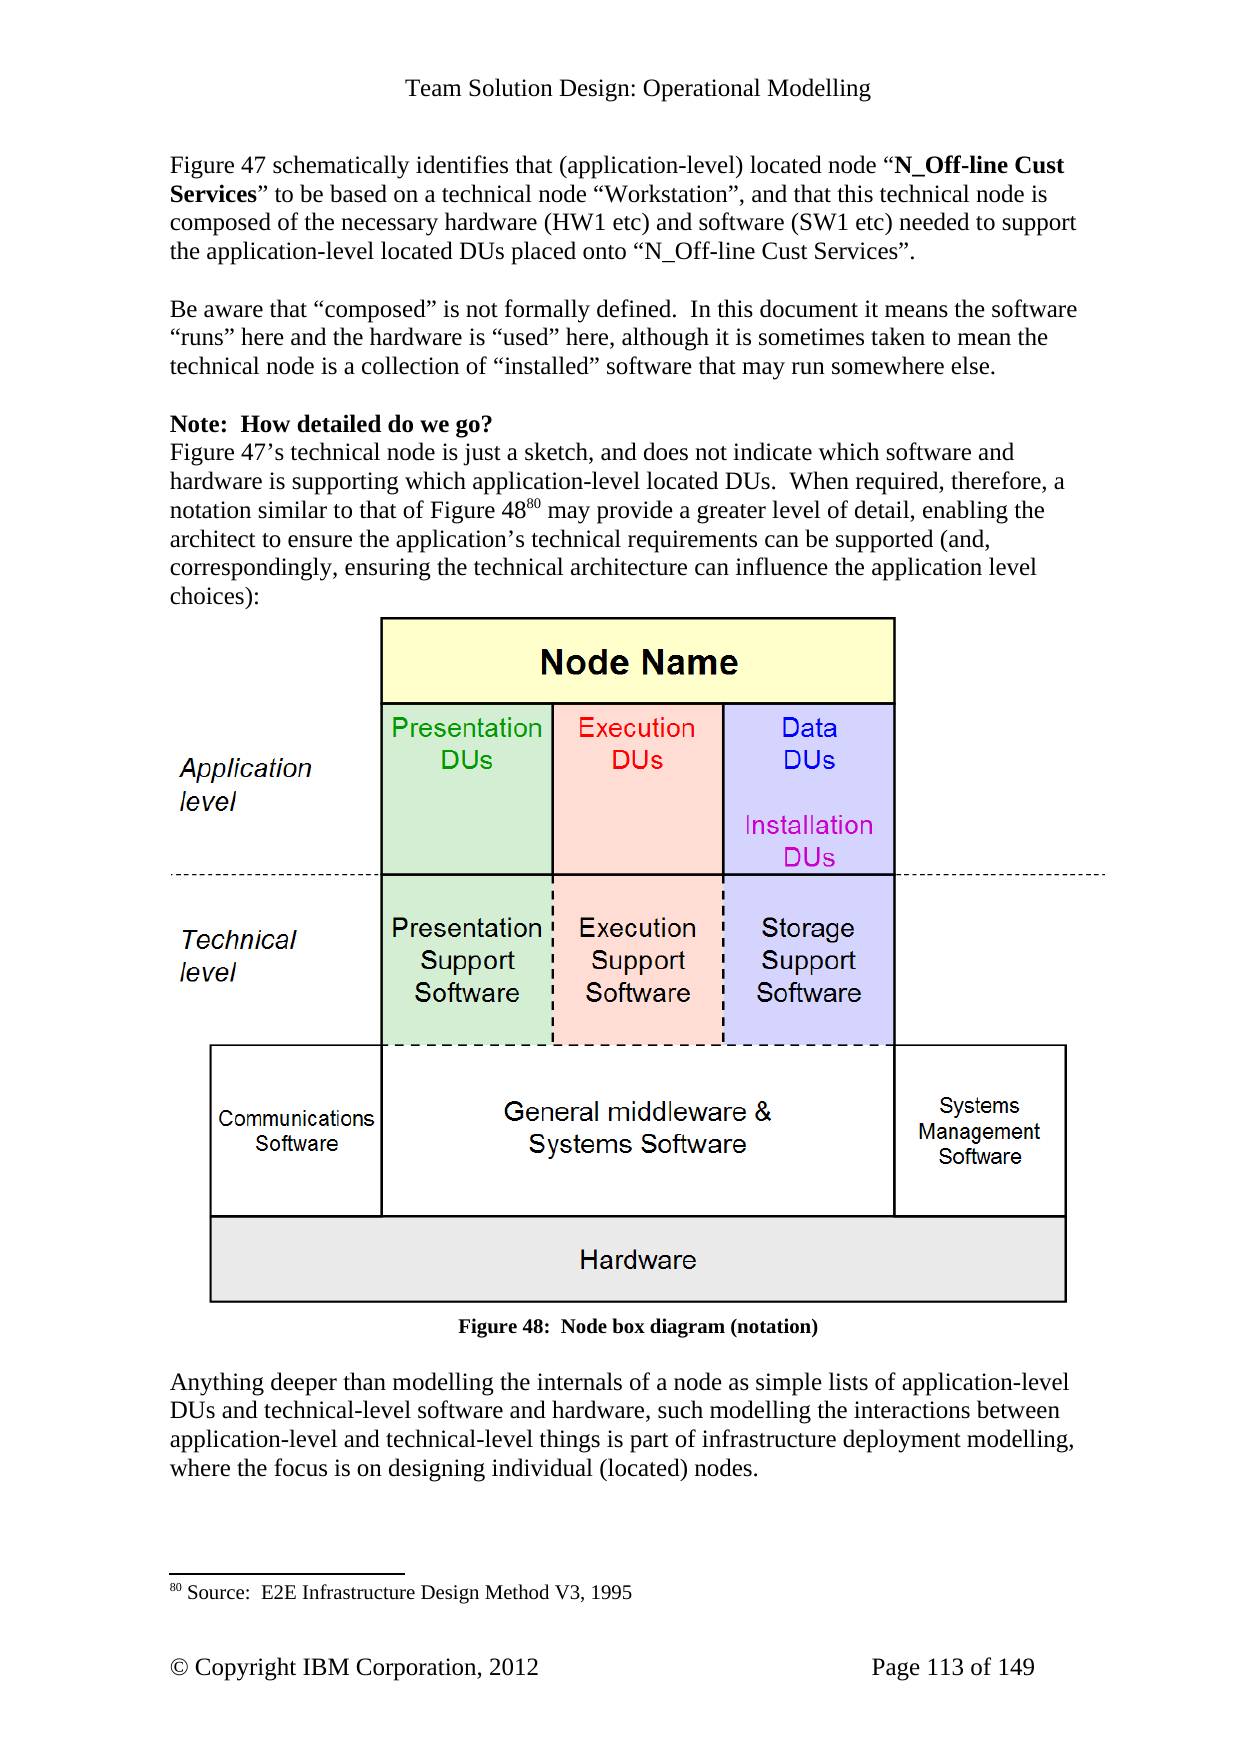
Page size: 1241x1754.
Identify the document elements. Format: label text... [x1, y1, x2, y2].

picture [171, 611, 1105, 1313]
text Figure 47 schematically identifies that (application-level) located node “N_Off-line Cust Services” to be based on a technical node “Workstation”, and that this technical node is composed of the necessary hardware (HW1 etc) and software (SW1 etc) needed to support the application-level located DUs placed onto “N_Off-line Cust Services”. [169, 150, 1107, 265]
text Anything deeper than modelling the internals of a node as simple lists of application-level DUs and technical-level software and hardware, such modelling the interactions between application-level and technical-level things is part of infrastructure deployment modelling, where the focus is on designing individual (located) nodes. [169, 1367, 1107, 1482]
text Source: E2E Infrastructure Design Method V3, 1995 [169, 1580, 1107, 1604]
text Note: How detailed do we go? [169, 409, 1107, 437]
text Be aware that “composed” is not formally defined. In this document it means the software “runs” here and the hardware is “used” here, although it is sometimes taken to mean the technical node is a collection of “installed” software that may run somewhere else. [169, 294, 1107, 380]
text Figure 47’s technical node is just a sketch, and does not indicate which software and hardware is supporting which application-level located DUs. When required, therefore, a notation similar to that of Figure 48 may provide a greater level of detail, enabling the architect to ensure the application’s technical requirements can be supported (and, correspondingly, ensuring the technical architecture can influence the application level choices): [169, 437, 1107, 610]
text Figure 48: Node box diagram (notation) [169, 1314, 1107, 1338]
